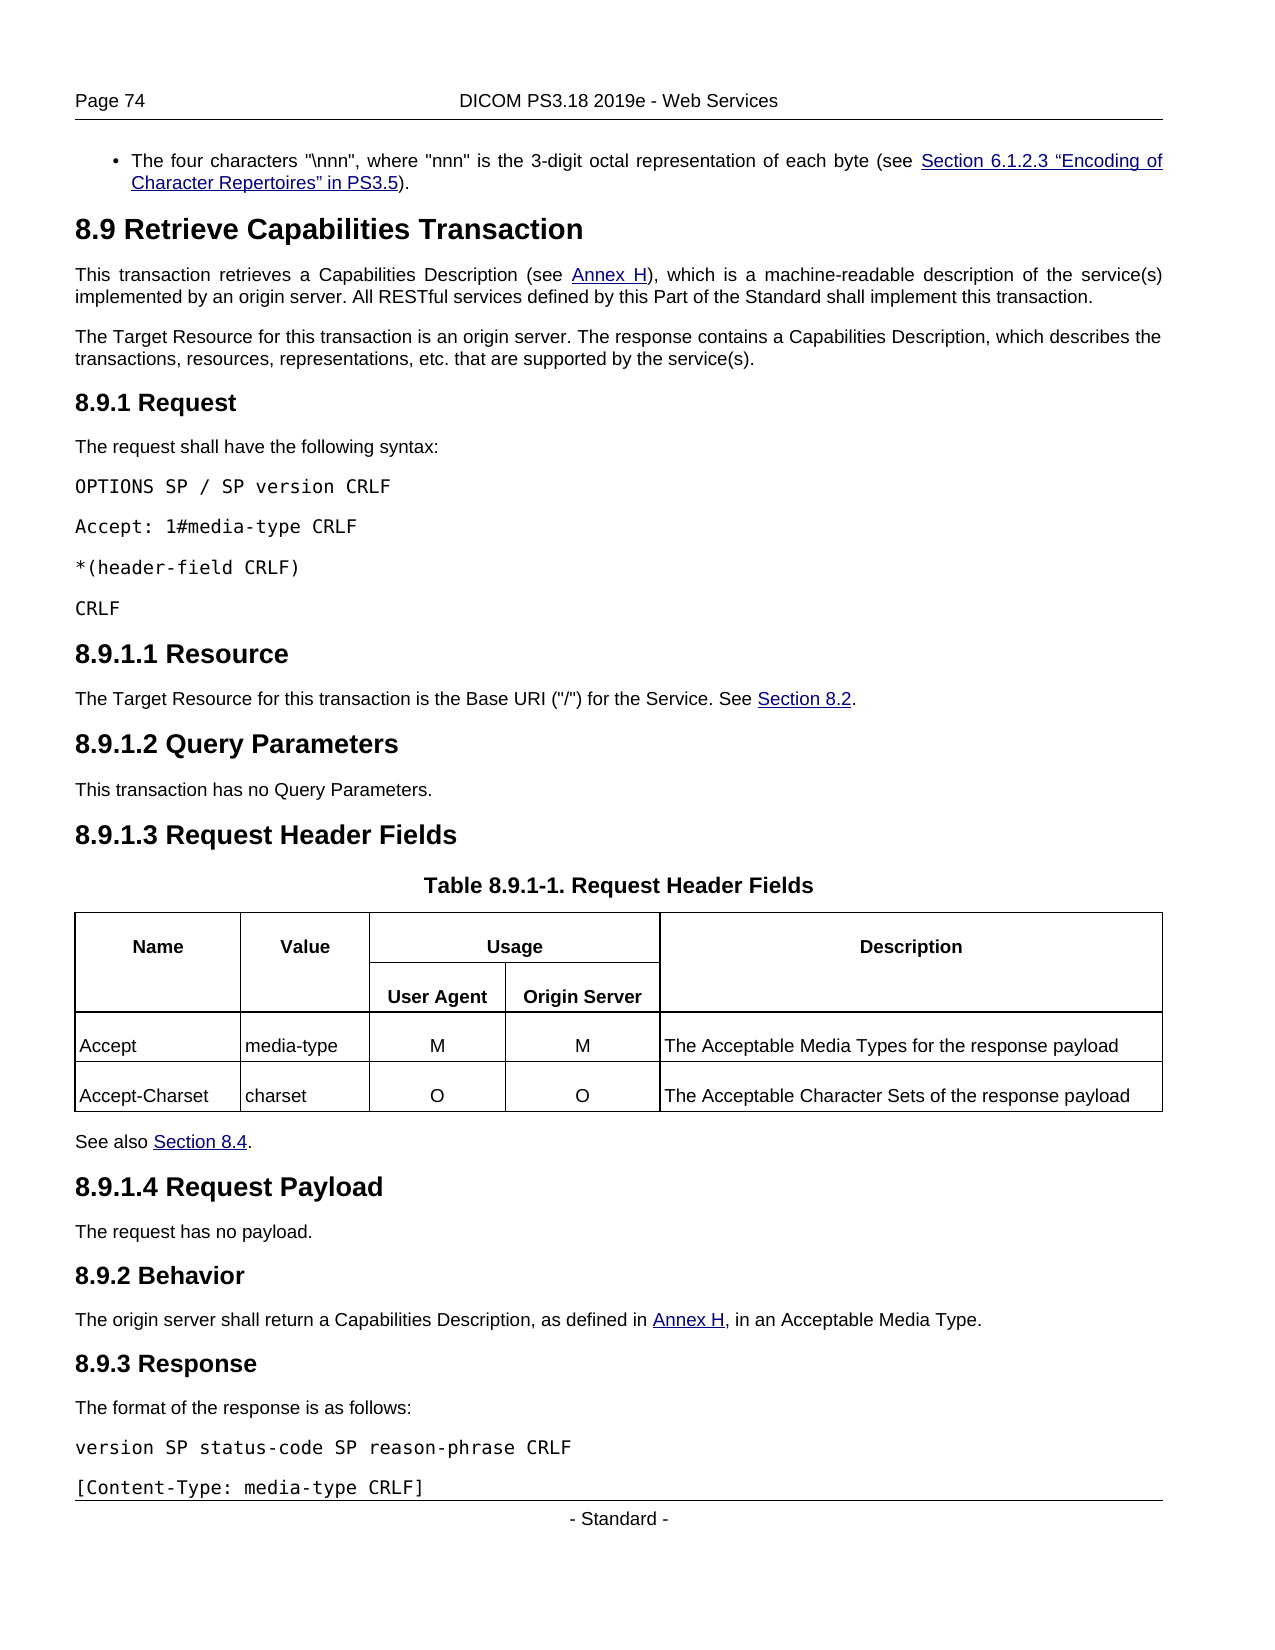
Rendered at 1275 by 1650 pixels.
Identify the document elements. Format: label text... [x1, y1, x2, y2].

table_cell The Acceptable Character Sets of the response payload [661, 1062, 1162, 1111]
text OPTIONS SP / SP version CRLF [75, 476, 1162, 498]
text CRLF [75, 598, 1162, 619]
table_cell User Agent [370, 963, 505, 1011]
text 8.9.1 Request [75, 388, 1162, 417]
text This transaction retrieves a Capabilities Description (see Annex H), which is a machine-readable description of the service(s) implemented by an origin server. All RESTful services defined by this Part of the Standard shall implement this transaction. [75, 264, 1162, 307]
text 8.9.1.2 Query Parameters [75, 728, 1162, 760]
table_cell Origin Server [506, 963, 659, 1011]
text *(header-field CRLF) [75, 557, 1162, 579]
text 8.9.3 Response [75, 1349, 1162, 1378]
text The format of the response is as follows: [75, 1396, 1162, 1418]
table_cell M [370, 1013, 505, 1061]
text 8.9.1.1 Resource [75, 638, 1162, 669]
text This transaction has no Query Parameters. [75, 778, 1162, 800]
table_header Value [241, 913, 369, 1011]
text 8.9.1.3 Request Header Fields [75, 819, 1162, 850]
text • The four characters "\nnn", where "nnn" is the 3-digit octal representation of each byte (see Section 6.1.2.3 “Encoding of Character Repertoires” in PS3.5). [112, 150, 1162, 193]
text [Content-Type: media-type CRLF] [75, 1477, 1162, 1499]
text See also Section 8.4. [75, 1131, 1162, 1152]
table_header Usage [370, 913, 659, 962]
table_header Name [76, 913, 240, 1011]
table_cell The Acceptable Media Types for the response payload [661, 1013, 1162, 1061]
table_cell M [506, 1013, 659, 1061]
table_cell O [506, 1062, 659, 1111]
text 8.9 Retrieve Capabilities Transaction [75, 212, 1162, 245]
text The request has no payload. [75, 1221, 1162, 1242]
text The request shall have the following syntax: [75, 435, 1162, 457]
table_cell Accept [76, 1013, 240, 1061]
table_cell media-type [241, 1013, 369, 1061]
text 8.9.2 Behavior [75, 1261, 1162, 1290]
text The origin server shall return a Capabilities Description, as defined in Annex H, in an Acceptable Media Type. [75, 1309, 1162, 1330]
table_header Description [661, 913, 1162, 1011]
text The Target Resource for this transaction is an origin server. The response contains a Capabilities Description, which describes the transactions, resources, representations, etc. that are supported by the service(s). [75, 326, 1162, 369]
text 8.9.1.4 Request Payload [75, 1171, 1162, 1202]
text Table 8.9.1-1. Request Header Fields [75, 873, 1162, 898]
text Accept: 1#media-type CRLF [75, 516, 1162, 538]
text version SP status-code SP reason-phrase CRLF [75, 1437, 1162, 1459]
table_cell charset [241, 1062, 369, 1111]
text The Target Resource for this transaction is the Base URI ("/") for the Service. See Section 8.2. [75, 688, 1162, 710]
table_cell O [370, 1062, 505, 1111]
table_cell Accept-Charset [76, 1062, 240, 1111]
